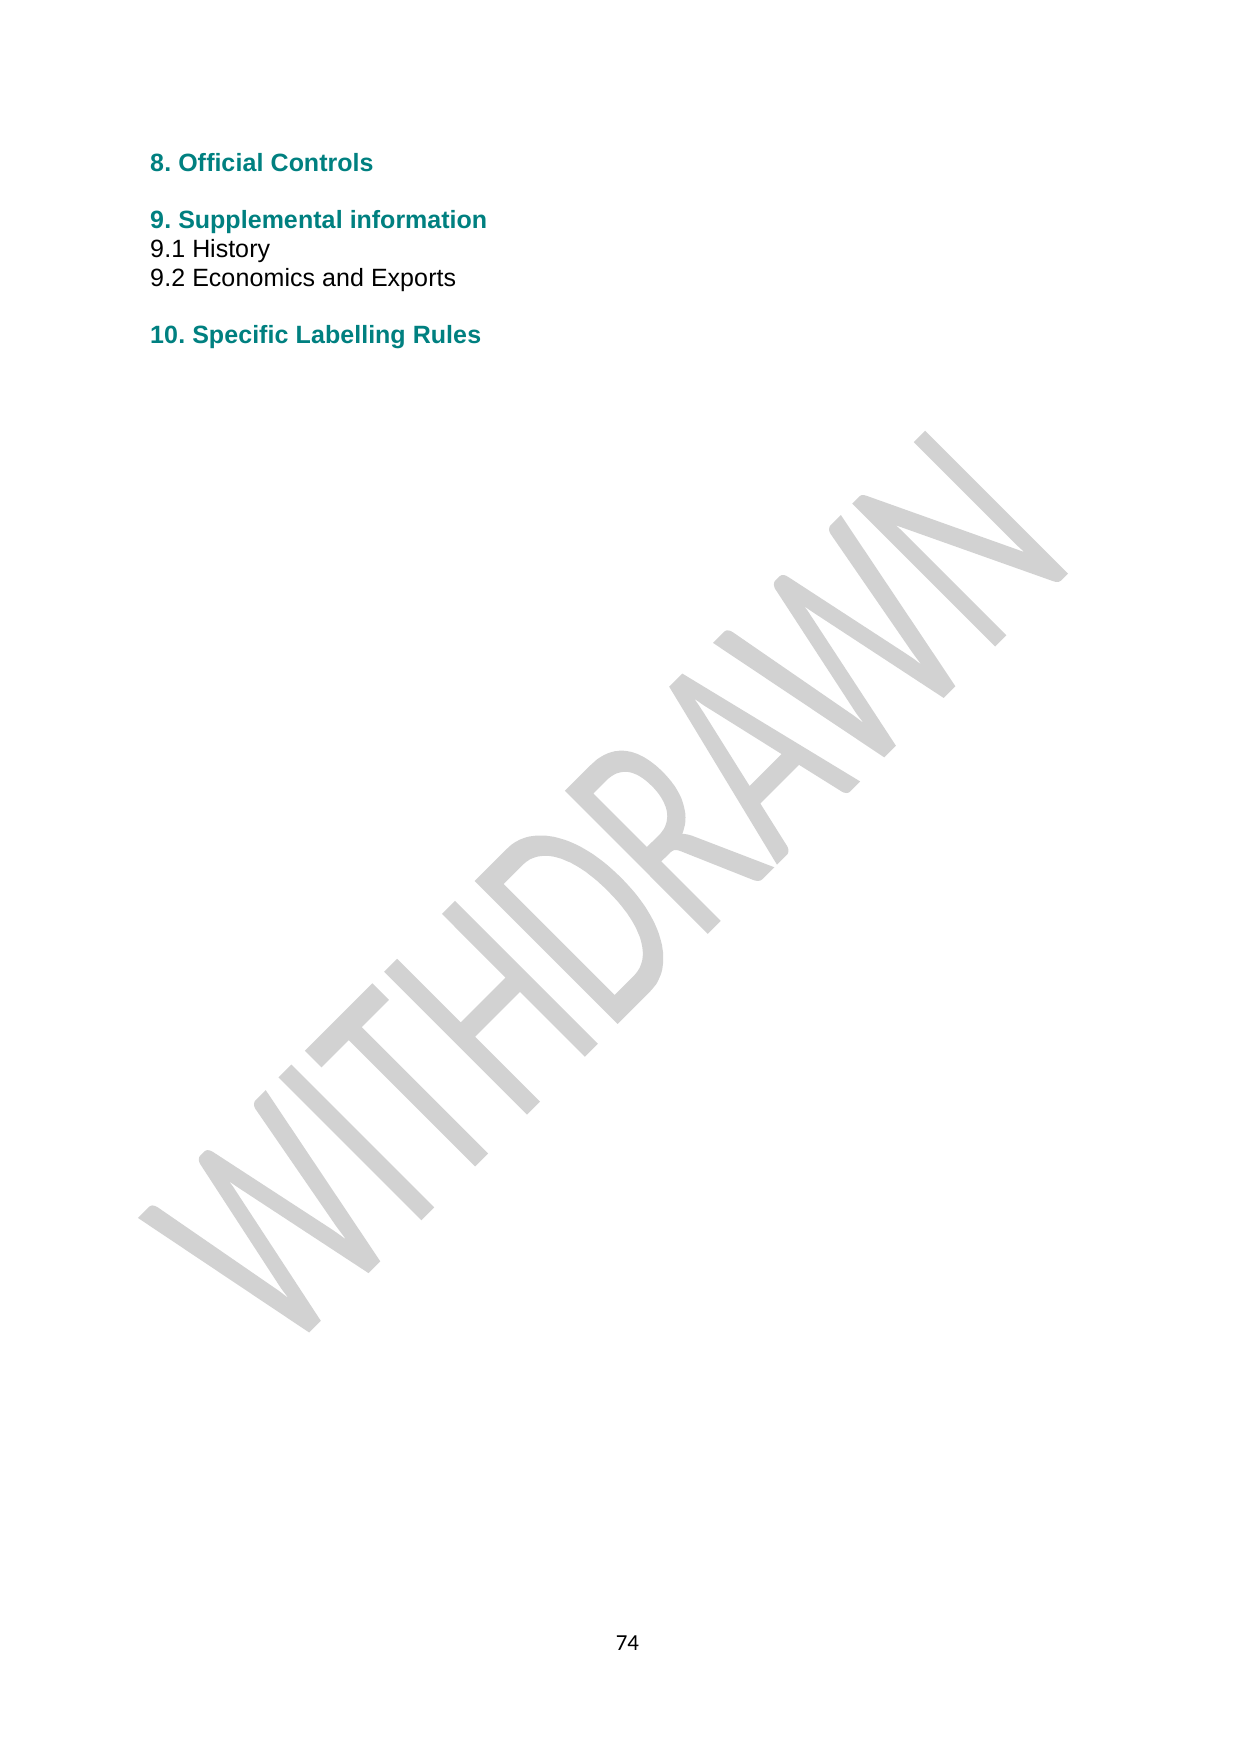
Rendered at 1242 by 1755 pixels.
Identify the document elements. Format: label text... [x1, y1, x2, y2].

text 9.1 History [150, 234, 1069, 263]
text 8. Official Controls [150, 148, 1069, 176]
text 10. Specific Labelling Rules [150, 320, 1069, 349]
text 9.2 Economics and Exports [150, 263, 1069, 291]
text 9. Supplemental information [150, 205, 1069, 234]
